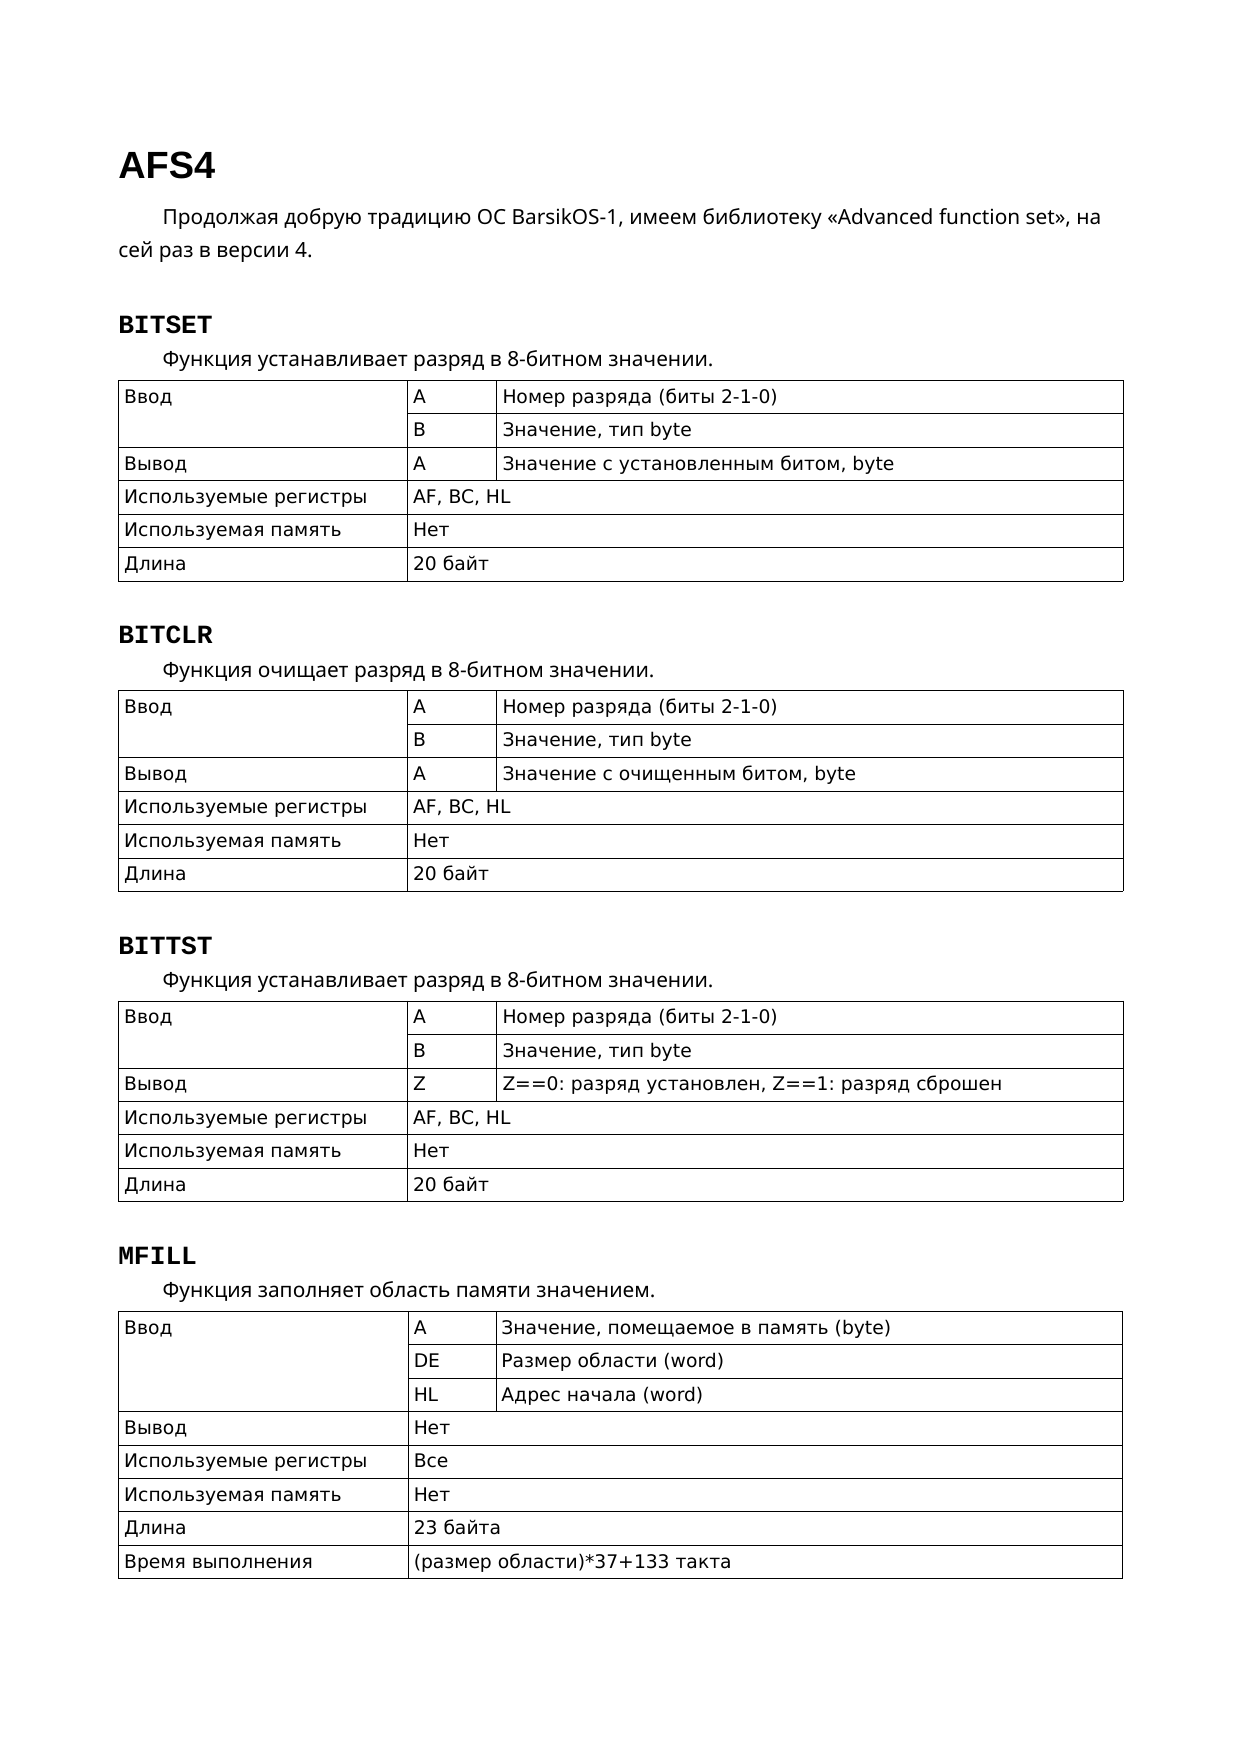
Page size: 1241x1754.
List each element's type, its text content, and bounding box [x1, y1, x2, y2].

table_cell Вывод [119, 758, 407, 791]
table_cell HL [409, 1379, 496, 1411]
text Продолжая добрую традицию ОС BarsikOS-1, имеем библиотеку «Advanced function set», на сей раз в версии 4. [118, 202, 1122, 263]
table_header Ввод [119, 1312, 408, 1411]
table_cell AF, BC, HL [408, 481, 1123, 514]
table_cell Z==0: разряд установлен, Z==1: разряд сброшен [497, 1069, 1123, 1101]
table_cell Вывод [119, 448, 407, 480]
table_cell Используемая память [119, 1479, 408, 1511]
table_header A [408, 691, 496, 724]
text Функция очищает разряд в 8-битном значении. [118, 655, 1122, 683]
table_cell 20 байт [408, 548, 1123, 581]
table_cell AF, BC, HL [408, 792, 1123, 824]
subtitle BITSET [118, 312, 1122, 341]
table_cell Значение, тип byte [497, 725, 1123, 757]
text Функция заполняет область памяти значением. [118, 1275, 1122, 1304]
table_cell Адрес начала (word) [497, 1379, 1122, 1411]
table_header Ввод [119, 1002, 407, 1067]
table_cell B [408, 725, 496, 757]
table_cell Z [408, 1069, 496, 1101]
table_cell Значение с установленным битом, byte [497, 448, 1123, 480]
table_cell Значение с очищенным битом, byte [497, 758, 1123, 791]
table_header A [409, 1312, 496, 1344]
table_cell Длина [119, 859, 407, 891]
table_cell A [408, 448, 496, 480]
table_cell AF, BC, HL [408, 1102, 1123, 1134]
table_cell Используемые регистры [119, 1446, 408, 1478]
table_cell Размер области (word) [497, 1345, 1122, 1378]
table_cell Значение, тип byte [497, 1035, 1123, 1067]
table_cell DE [409, 1345, 496, 1378]
table_cell B [408, 1035, 496, 1067]
subtitle AFS4 [118, 143, 1122, 187]
table_cell (размер области)*37+133 такта [409, 1546, 1122, 1578]
table_cell Нет [408, 1135, 1123, 1168]
text Функция устанавливает разряд в 8-битном значении. [118, 965, 1122, 993]
subtitle BITCLR [118, 622, 1122, 652]
table_header A [408, 1002, 496, 1034]
table_cell Используемые регистры [119, 1102, 407, 1134]
table_header A [408, 381, 496, 413]
table_cell Используемые регистры [119, 792, 407, 824]
table_cell Нет [408, 515, 1123, 547]
table_header Номер разряда (биты 2-1-0) [497, 1002, 1123, 1034]
table_cell Используемая память [119, 515, 407, 547]
table_header Номер разряда (биты 2-1-0) [497, 691, 1123, 724]
table_cell Длина [119, 548, 407, 581]
table_cell Вывод [119, 1069, 407, 1101]
table_cell Используемые регистры [119, 481, 407, 514]
table_cell Используемая память [119, 825, 407, 857]
table_cell Длина [119, 1169, 407, 1201]
table_cell Нет [408, 825, 1123, 857]
table_cell B [408, 414, 496, 447]
table_cell Время выполнения [119, 1546, 408, 1578]
table_cell A [408, 758, 496, 791]
table_header Ввод [119, 691, 407, 757]
table_header Номер разряда (биты 2-1-0) [497, 381, 1123, 413]
table_cell 20 байт [408, 1169, 1123, 1201]
table_cell Используемая память [119, 1135, 407, 1168]
table_cell 20 байт [408, 859, 1123, 891]
table_cell Длина [119, 1512, 408, 1545]
subtitle MFILL [118, 1243, 1122, 1272]
table_cell Значение, тип byte [497, 414, 1123, 447]
table_cell Все [409, 1446, 1122, 1478]
table_header Ввод [119, 381, 407, 447]
table_cell Нет [409, 1479, 1122, 1511]
text Функция устанавливает разряд в 8-битном значении. [118, 344, 1122, 373]
table_cell 23 байта [409, 1512, 1122, 1545]
table_cell Вывод [119, 1412, 408, 1444]
table_header Значение, помещаемое в память (byte) [497, 1312, 1122, 1344]
subtitle BITTST [118, 932, 1122, 962]
table_cell Нет [409, 1412, 1122, 1444]
